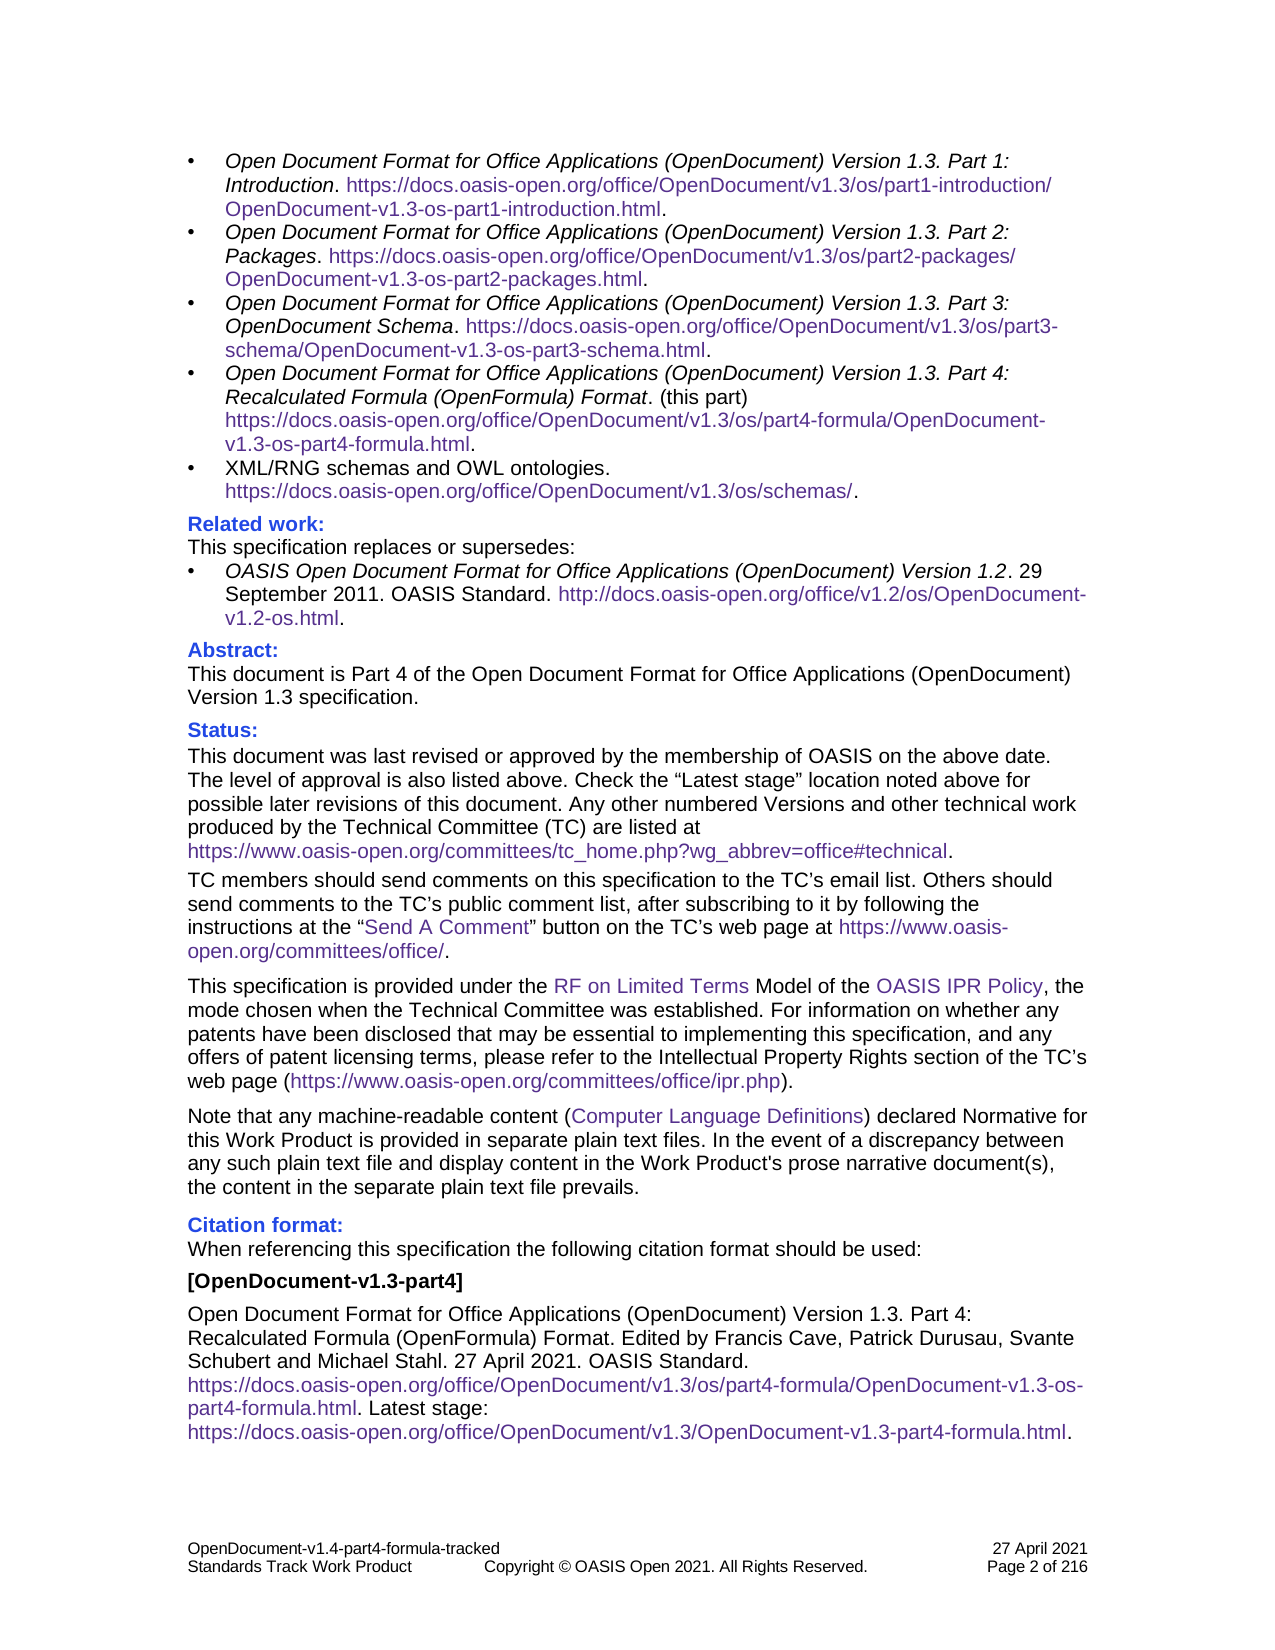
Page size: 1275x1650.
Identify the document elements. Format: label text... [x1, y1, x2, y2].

list Open Document Format for Office Applications (OpenDocument) Version 1.3. Part 2: Packages. https://docs.oasis-open.org/office/OpenDocument/v1.3/os/part2-packages/OpenDocument-v1.3-os-part2-packages.html. [187, 221, 1088, 291]
title Citation format: [187, 1214, 1088, 1237]
title Abstract: [187, 639, 1088, 662]
title [OpenDocument-v1.3-part4] [187, 1270, 1088, 1293]
title Related work: [187, 512, 1088, 536]
text This specification is provided under the RF on Limited Terms Model of the OASIS IPR Policy, the mode chosen when the Technical Committee was established. For information on whether any patents have been disclosed that may be essential to implementing this specification, and any offers of patent licensing terms, please refer to the Intellectual Property Rights section of the TC’s web page (https://www.oasis-open.org/committees/office/ipr.php). [187, 975, 1088, 1093]
text This document was last revised or approved by the membership of OASIS on the above date. The level of approval is also listed above. Check the “Latest stage” location noted above for possible later revisions of this document. Any other numbered Versions and other technical work produced by the Technical Committee (TC) are listed at https://www.oasis-open.org/committees/tc_home.php?wg_abbrev=office#technical. [187, 745, 1088, 863]
list Open Document Format for Office Applications (OpenDocument) Version 1.3. Part 4: Recalculated Formula (OpenFormula) Format. (this part) https://docs.oasis-open.org/office/OpenDocument/v1.3/os/part4-formula/OpenDocument-v1.3-os-part4-formula.html. [187, 362, 1088, 456]
list Open Document Format for Office Applications (OpenDocument) Version 1.3. Part 1: Introduction. https://docs.oasis-open.org/office/OpenDocument/v1.3/os/part1-introduction/OpenDocument-v1.3-os-part1-introduction.html. [187, 150, 1088, 221]
text This document is Part 4 of the Open Document Format for Office Applications (OpenDocument) Version 1.3 specification. [187, 662, 1088, 709]
text Note that any machine-readable content (Computer Language Definitions) declared Normative for this Work Product is provided in separate plain text files. In the event of a discrepancy between any such plain text file and display content in the Work Product's prose narrative document(s), the content in the separate plain text file prevails. [187, 1105, 1088, 1199]
list XML/RNG schemas and OWL ontologies. https://docs.oasis-open.org/office/OpenDocument/v1.3/os/schemas/. [187, 456, 1088, 503]
text TC members should send comments on this specification to the TC’s email list. Others should send comments to the TC’s public comment list, after subscribing to it by following the instructions at the “Send A Comment” button on the TC’s web page at https://www.oasis-open.org/committees/office/. [187, 869, 1088, 963]
title Status: [187, 718, 1088, 742]
list OASIS Open Document Format for Office Applications (OpenDocument) Version 1.2. 29 September 2011. OASIS Standard. http://docs.oasis-open.org/office/v1.2/os/OpenDocument-v1.2-os.html. [187, 559, 1088, 630]
list Open Document Format for Office Applications (OpenDocument) Version 1.3. Part 3: OpenDocument Schema. https://docs.oasis-open.org/office/OpenDocument/v1.3/os/part3-schema/OpenDocument-v1.3-os-part3-schema.html. [187, 291, 1088, 362]
text Open Document Format for Office Applications (OpenDocument) Version 1.3. Part 4: Recalculated Formula (OpenFormula) Format. Edited by Francis Cave, Patrick Durusau, Svante Schubert and Michael Stahl. 27 April 2021. OASIS Standard. https://docs.oasis-open.org/office/OpenDocument/v1.3/os/part4-formula/OpenDocument-v1.3-os-part4-formula.html. Latest stage: https://docs.oasis-open.org/office/OpenDocument/v1.3/OpenDocument-v1.3-part4-formula.html. [187, 1302, 1088, 1444]
title When referencing this specification the following citation format should be used: [187, 1237, 1088, 1261]
title This specification replaces or supersedes: [187, 536, 1088, 559]
